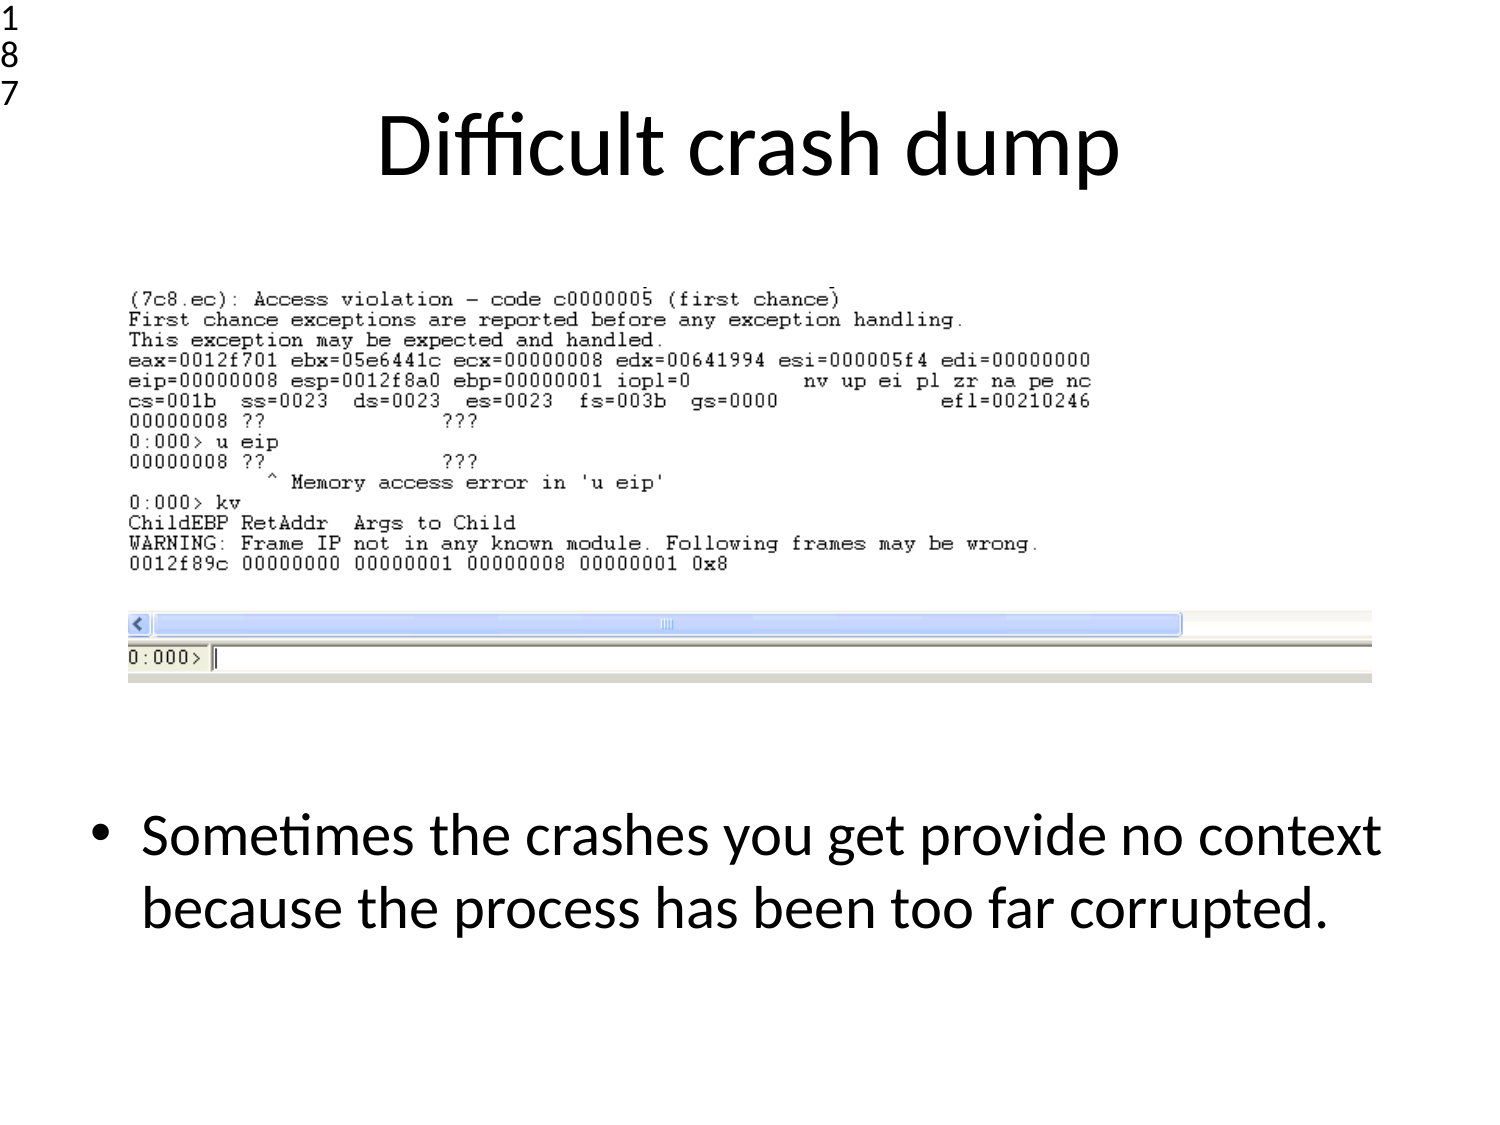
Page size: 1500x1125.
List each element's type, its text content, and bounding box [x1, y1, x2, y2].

title Difficult crash dump [75, 45, 1425, 233]
list Sometimes the crashes you get provide no context because the process has been too far corrupted. [75, 787, 1425, 1005]
picture [128, 287, 1372, 683]
